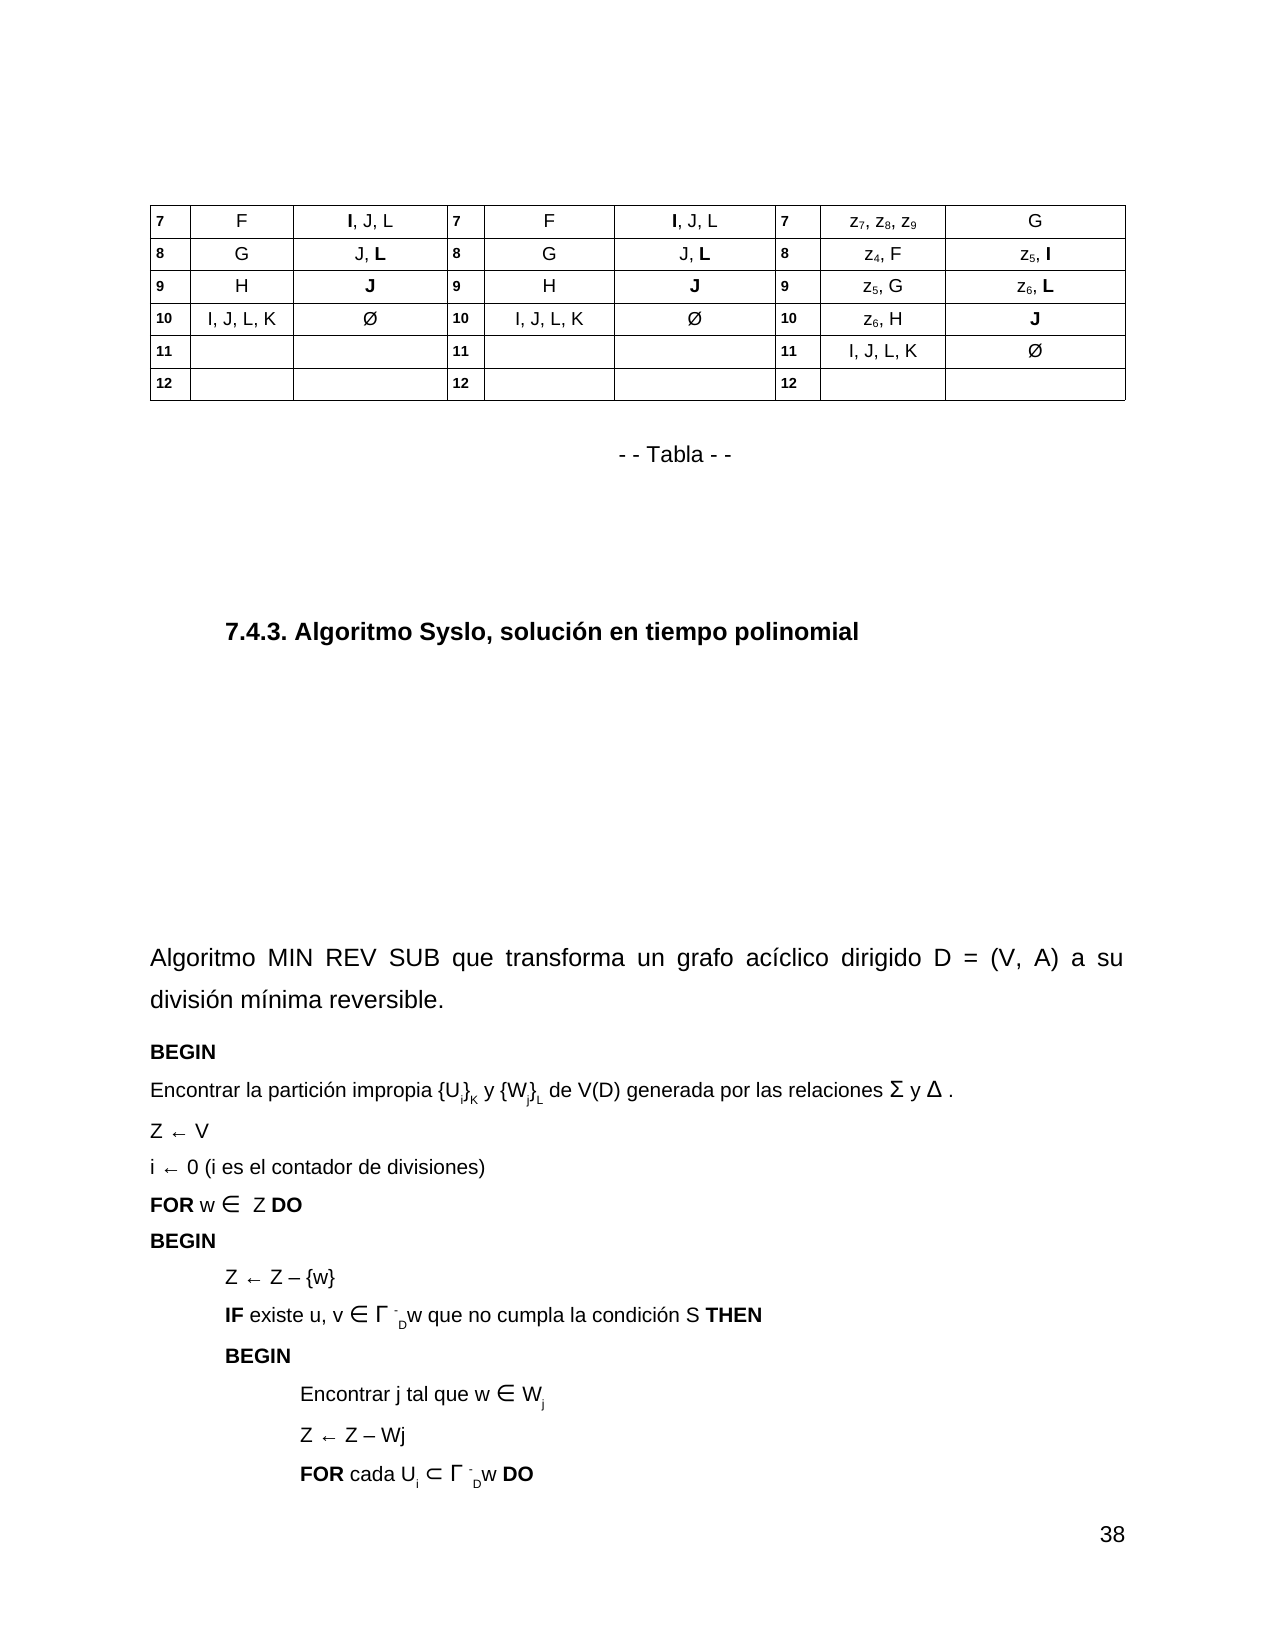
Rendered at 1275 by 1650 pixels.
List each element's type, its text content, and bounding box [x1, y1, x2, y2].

table_cell I, J, L, K [821, 336, 945, 368]
table_cell J [294, 271, 447, 303]
table_cell [485, 369, 614, 400]
table_cell Ø [294, 304, 447, 335]
table_cell J [946, 304, 1125, 335]
table_cell 8 [448, 239, 484, 270]
table_cell 12 [448, 369, 484, 400]
table_cell 8 [776, 239, 820, 270]
table_cell J, L [294, 239, 447, 270]
text IF existe u, v ∈ Γ -Dw que no cumpla la condición S THEN [150, 1301, 1125, 1332]
table_cell [615, 369, 775, 400]
text BEGIN [150, 1040, 1125, 1063]
table_cell [615, 336, 775, 368]
table_cell [485, 336, 614, 368]
table_cell z4, F [821, 239, 945, 270]
table_cell 12 [151, 369, 190, 400]
table_cell [191, 336, 293, 368]
table_cell 10 [776, 304, 820, 335]
table_cell I, J, L, K [191, 304, 293, 335]
table_cell 12 [776, 369, 820, 400]
text BEGIN [150, 1345, 1125, 1368]
table_cell z7, z8, z9 [821, 206, 945, 238]
table_cell [294, 369, 447, 400]
text FOR cada Ui ⊂ Γ -Dw DO [150, 1460, 1125, 1491]
table_cell Ø [946, 336, 1125, 368]
table_cell H [485, 271, 614, 303]
table_cell [946, 369, 1125, 400]
table_cell F [191, 206, 293, 238]
text BEGIN [150, 1229, 1125, 1253]
table_cell G [191, 239, 293, 270]
table_cell 9 [151, 271, 190, 303]
table_cell G [485, 239, 614, 270]
text FOR w ∈ Z DO [150, 1191, 1125, 1217]
table_cell [294, 336, 447, 368]
table_cell I, J, L, K [485, 304, 614, 335]
table_cell H [191, 271, 293, 303]
table_cell 10 [448, 304, 484, 335]
text i ← 0 (i es el contador de divisiones) [150, 1156, 1125, 1179]
text 7.4.3. Algoritmo Syslo, solución en tiempo polinomial [150, 618, 1125, 646]
table_cell z6, L [946, 271, 1125, 303]
table_cell 7 [448, 206, 484, 238]
table_cell 7 [151, 206, 190, 238]
text Z ← Z – Wj [150, 1424, 1125, 1447]
table_cell 9 [448, 271, 484, 303]
table_cell Ø [615, 304, 775, 335]
text Algoritmo MIN REV SUB que transforma un grafo acíclico dirigido D = (V, A) a su división mínima reversible. [150, 944, 1125, 1014]
list - - Tabla - - [187, 442, 1125, 468]
table_cell 7 [776, 206, 820, 238]
table_cell 11 [151, 336, 190, 368]
table_cell G [946, 206, 1125, 238]
table_cell I, J, L [294, 206, 447, 238]
text Z ← V [150, 1120, 1125, 1143]
table_cell [821, 369, 945, 400]
table_cell J [615, 271, 775, 303]
table_cell 8 [151, 239, 190, 270]
table_cell 11 [448, 336, 484, 368]
table_cell I, J, L [615, 206, 775, 238]
table_cell z5, G [821, 271, 945, 303]
table_cell 9 [776, 271, 820, 303]
table_cell 10 [151, 304, 190, 335]
table_cell 11 [776, 336, 820, 368]
text Encontrar la partición impropia {Ui}K y {Wj}L de V(D) generada por las relaciones Σ y Δ . [150, 1076, 1125, 1107]
table_cell z5, I [946, 239, 1125, 270]
text Z ← Z – {w} [150, 1265, 1125, 1288]
table_cell F [485, 206, 614, 238]
table_cell z6, H [821, 304, 945, 335]
table_cell [191, 369, 293, 400]
table_cell J, L [615, 239, 775, 270]
text Encontrar j tal que w ∈ Wj [150, 1381, 1125, 1412]
